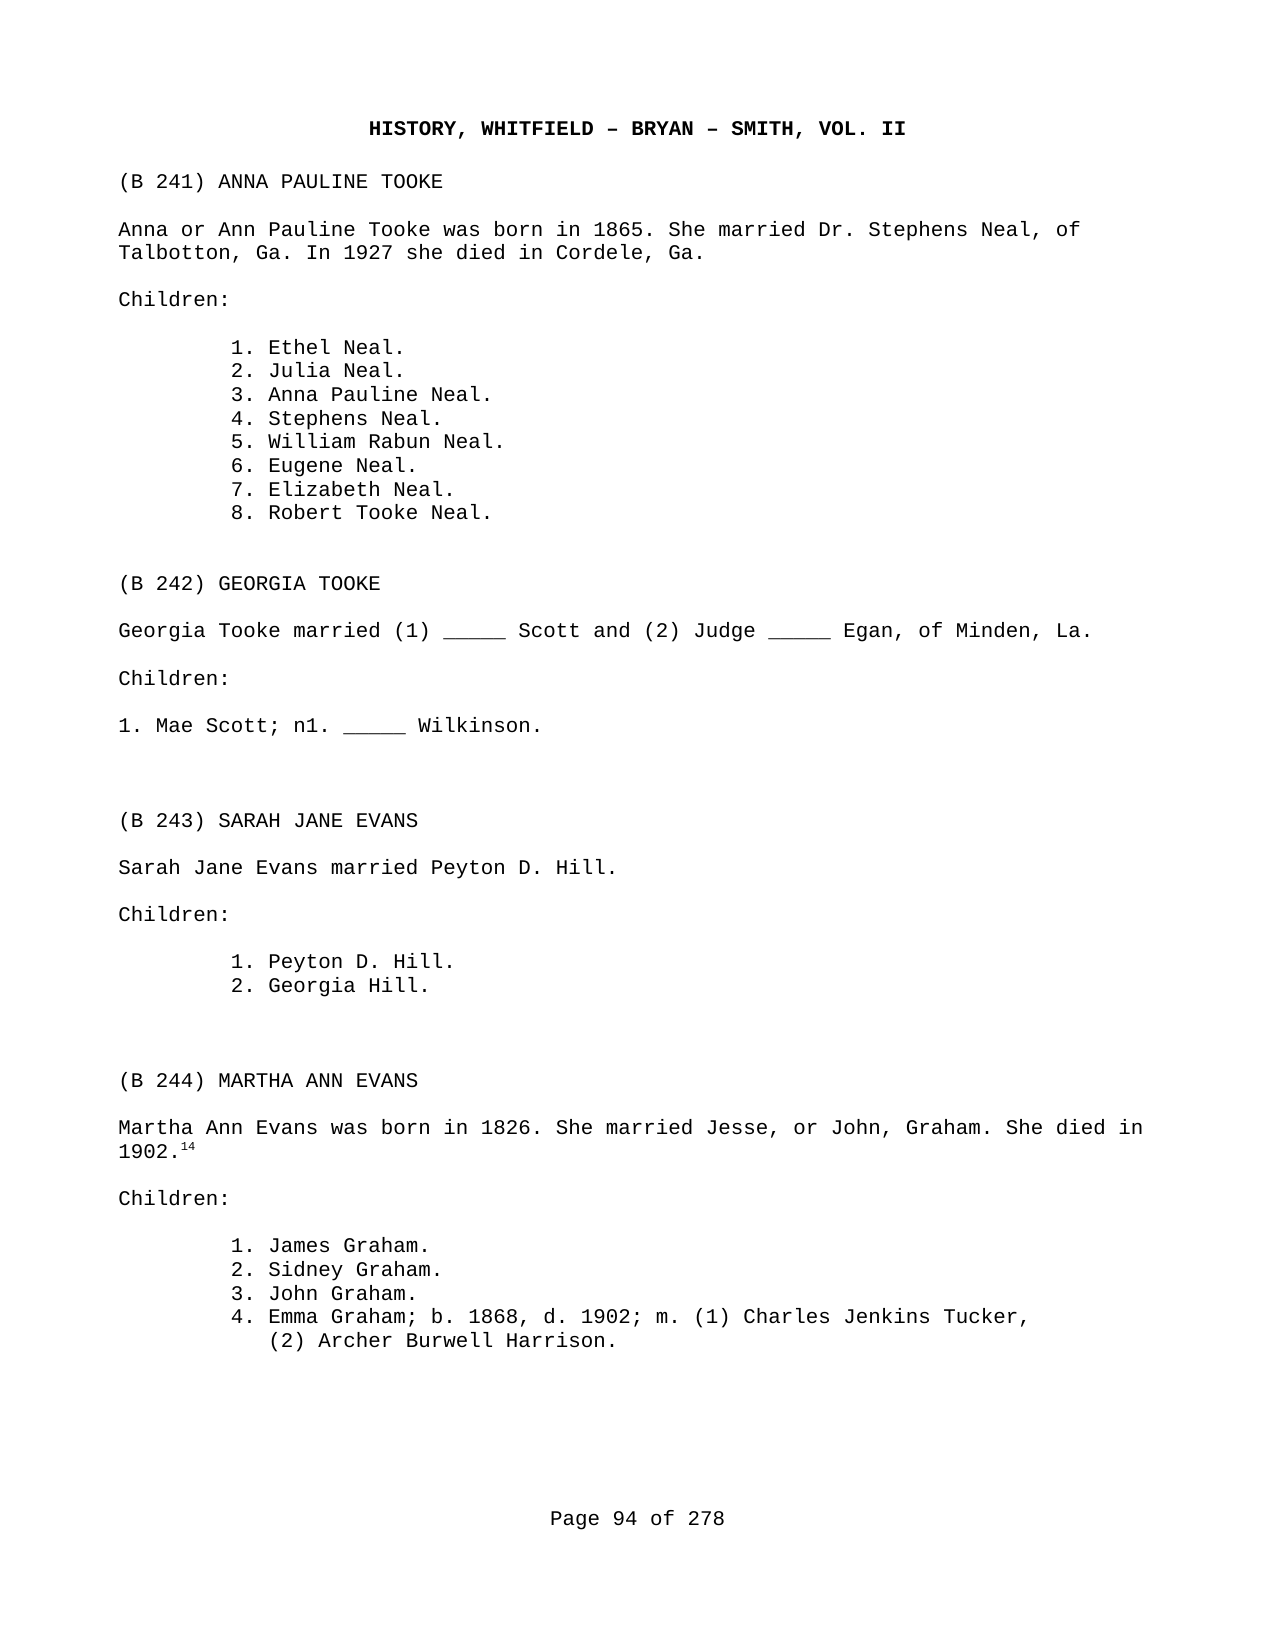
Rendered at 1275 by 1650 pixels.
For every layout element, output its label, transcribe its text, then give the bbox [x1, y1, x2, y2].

text 1. Ethel Neal. [118, 337, 1157, 360]
text 6. Eugene Neal. [118, 455, 1157, 479]
text 2. Julia Neal. [118, 360, 1157, 384]
text (B 243) SARAH JANE EVANS [118, 810, 1157, 833]
text 4. Stephens Neal. [118, 408, 1157, 431]
text Sarah Jane Evans married Peyton D. Hill. [118, 857, 1157, 881]
text (B 241) ANNA PAULINE TOOKE [118, 171, 1157, 195]
text Children: [118, 289, 1157, 313]
text (2) Archer Burwell Harrison. [118, 1330, 1157, 1353]
text 8. Robert Tooke Neal. [118, 502, 1157, 526]
text 2. Georgia Hill. [118, 975, 1157, 999]
text 3. Anna Pauline Neal. [118, 384, 1157, 408]
text 7. Elizabeth Neal. [118, 479, 1157, 502]
text 3. John Graham. [118, 1283, 1157, 1306]
text Martha Ann Evans was born in 1826. She married Jesse, or John, Graham. She died in 1902.14 [118, 1117, 1157, 1164]
text 2. Sidney Graham. [118, 1259, 1157, 1283]
text 1. James Graham. [118, 1235, 1157, 1259]
text 4. Emma Graham; b. 1868, d. 1902; m. (1) Charles Jenkins Tucker, [118, 1306, 1157, 1330]
text 1. Peyton D. Hill. [118, 952, 1157, 975]
text 1. Mae Scott; n1. _____ Wilkinson. [118, 715, 1157, 739]
text Children: [118, 1188, 1157, 1212]
text Anna or Ann Pauline Tooke was born in 1865. She married Dr. Stephens Neal, of Talbotton, Ga. In 1927 she died in Cordele, Ga. [118, 218, 1157, 266]
text 5. William Rabun Neal. [118, 431, 1157, 455]
text Georgia Tooke married (1) _____ Scott and (2) Judge _____ Egan, of Minden, La. [118, 621, 1157, 644]
text (B 242) GEORGIA TOOKE [118, 573, 1157, 597]
text Children: [118, 904, 1157, 928]
text Children: [118, 668, 1157, 691]
text (B 244) MARTHA ANN EVANS [118, 1070, 1157, 1093]
